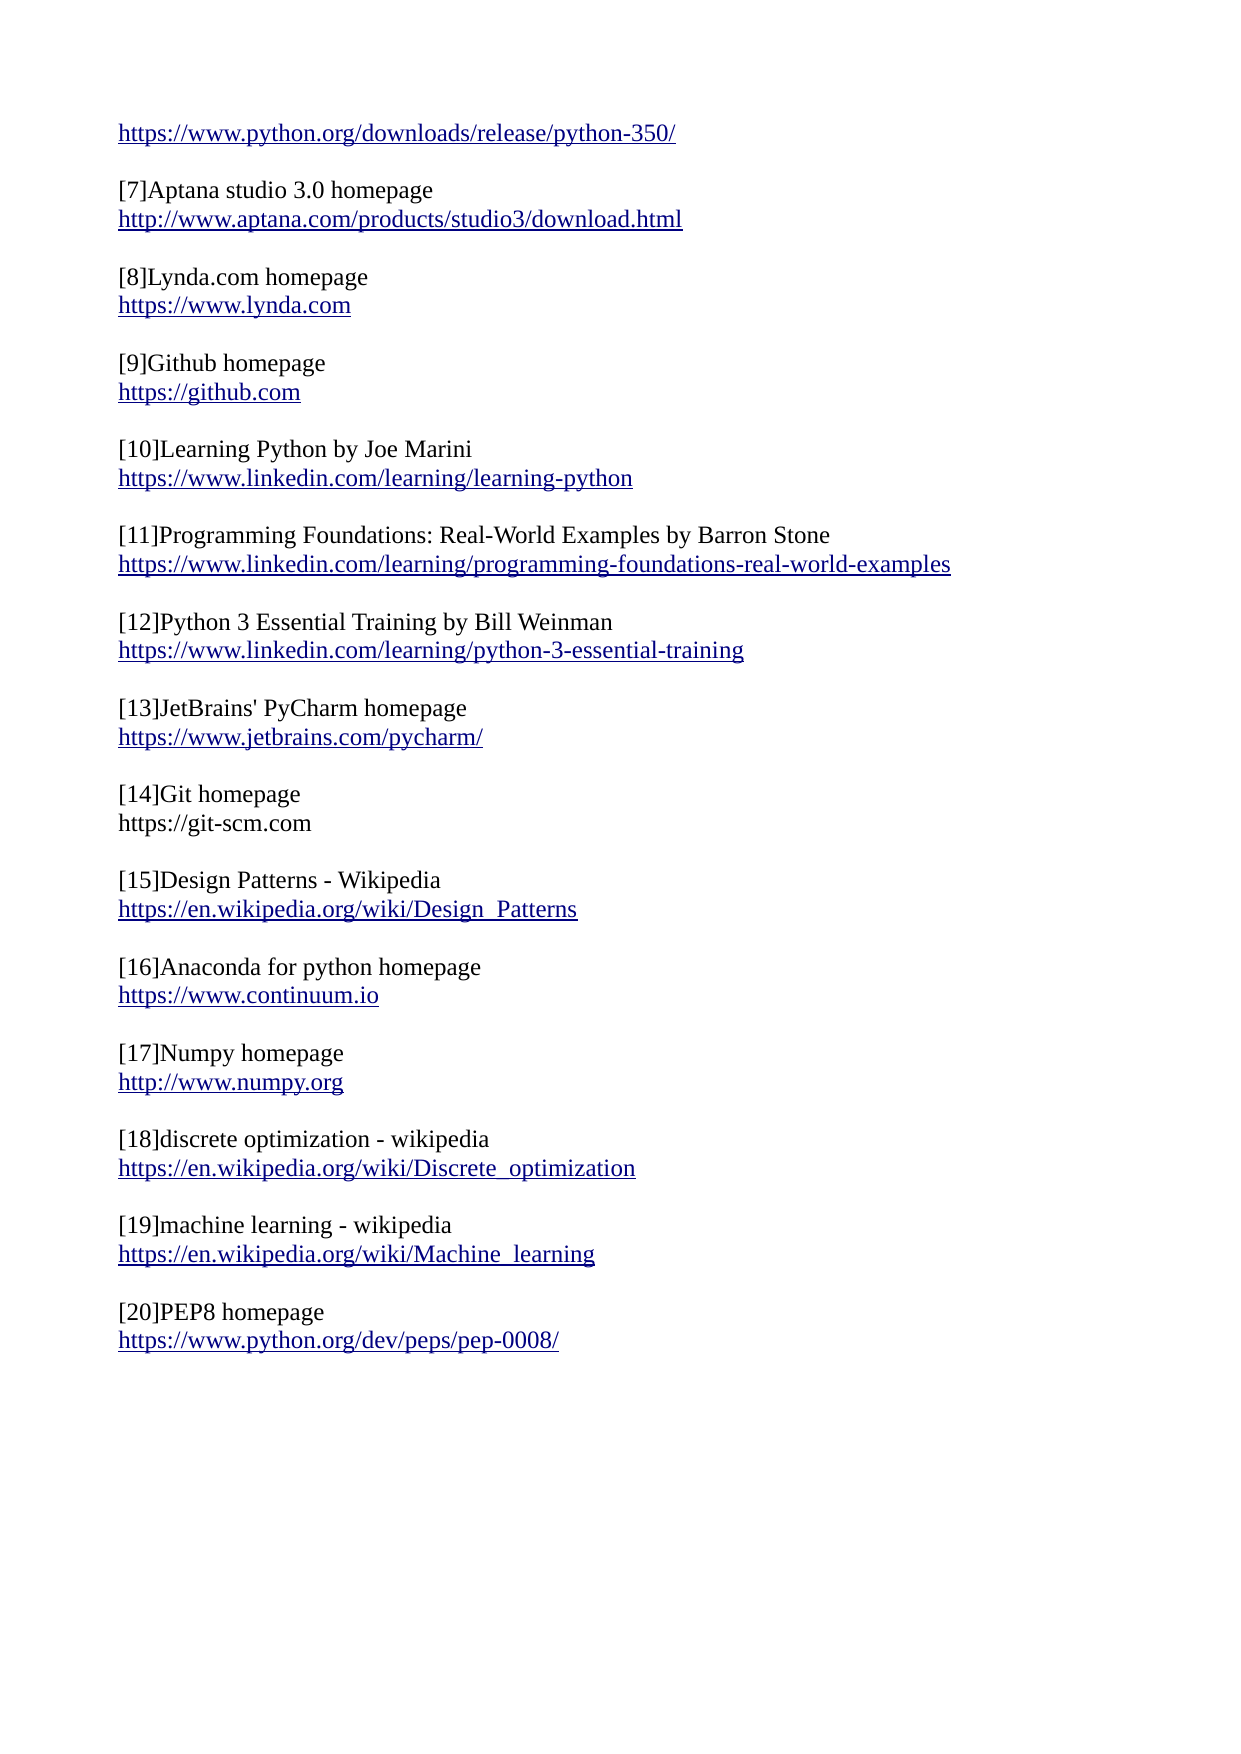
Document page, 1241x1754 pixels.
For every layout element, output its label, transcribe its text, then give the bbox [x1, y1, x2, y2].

text [19]machine learning - wikipedia [118, 1211, 1122, 1239]
text [17]Numpy homepage [118, 1038, 1122, 1067]
text [18]discrete optimization - wikipedia [118, 1124, 1122, 1153]
text [9]Github homepage [118, 348, 1122, 377]
text [14]Git homepage [118, 779, 1122, 808]
text https://www.linkedin.com/learning/programming-foundations-real-world-examples [118, 549, 1122, 578]
text [20]PEP8 homepage [118, 1297, 1122, 1326]
text [16]Anaconda for python homepage [118, 952, 1122, 981]
text http://www.aptana.com/products/studio3/download.html [118, 204, 1122, 233]
text https://www.linkedin.com/learning/learning-python [118, 463, 1122, 492]
text [10]Learning Python by Joe Marini [118, 434, 1122, 463]
text http://www.numpy.org [118, 1067, 1122, 1096]
text [12]Python 3 Essential Training by Bill Weinman [118, 607, 1122, 636]
text https://www.python.org/dev/peps/pep-0008/ [118, 1326, 1122, 1354]
text https://www.python.org/downloads/release/python-350/ [118, 118, 1122, 147]
text [7]Aptana studio 3.0 homepage [118, 176, 1122, 204]
text https://www.lynda.com [118, 291, 1122, 319]
text https://www.continuum.io [118, 981, 1122, 1009]
text https://www.jetbrains.com/pycharm/ [118, 722, 1122, 751]
text [11]Programming Foundations: Real-World Examples by Barron Stone [118, 521, 1122, 549]
text https://en.wikipedia.org/wiki/Machine_learning [118, 1239, 1122, 1268]
text https://en.wikipedia.org/wiki/Discrete_optimization [118, 1153, 1122, 1182]
text https://en.wikipedia.org/wiki/Design_Patterns [118, 894, 1122, 923]
text https://git-scm.com [118, 808, 1122, 837]
text [8]Lynda.com homepage [118, 262, 1122, 291]
text [15]Design Patterns - Wikipedia [118, 866, 1122, 894]
text [13]JetBrains' PyCharm homepage [118, 693, 1122, 722]
text https://github.com [118, 377, 1122, 406]
text https://www.linkedin.com/learning/python-3-essential-training [118, 636, 1122, 664]
